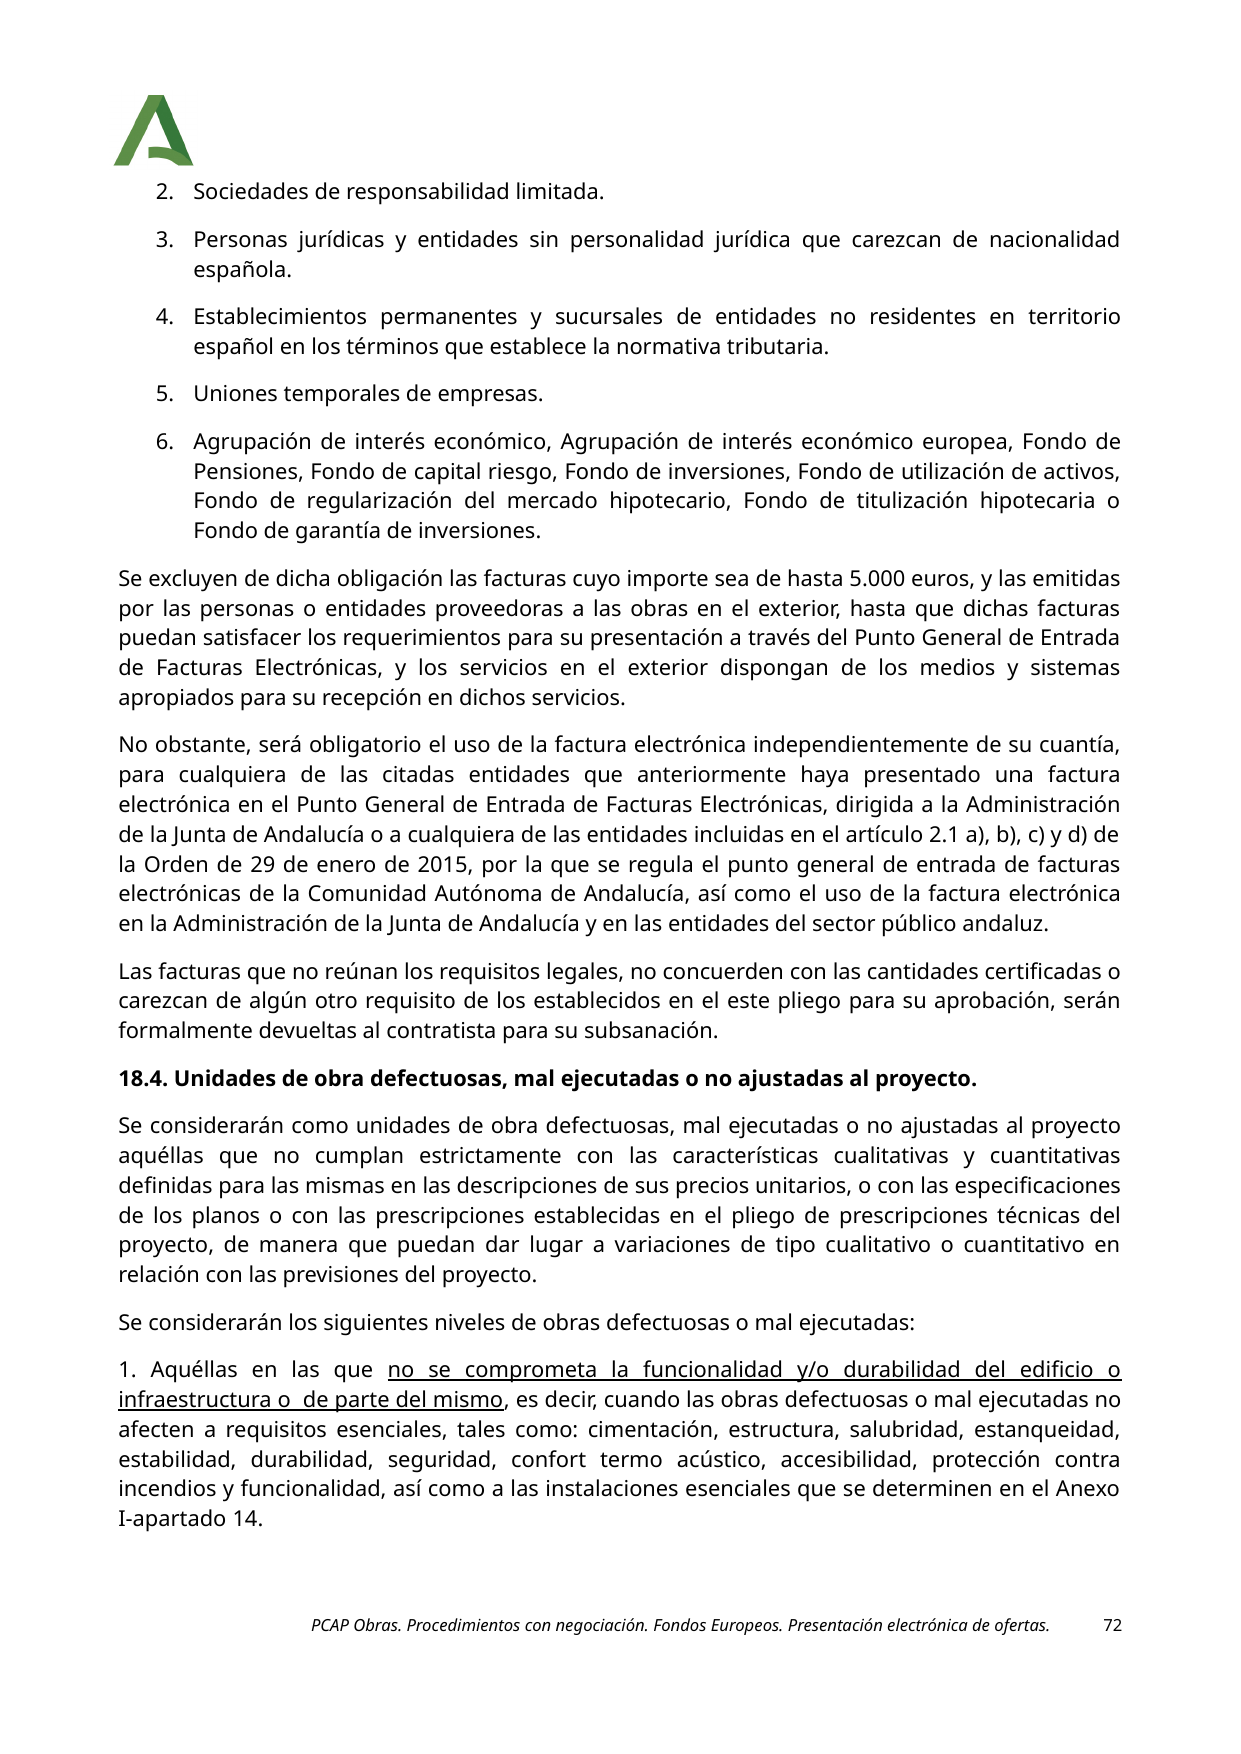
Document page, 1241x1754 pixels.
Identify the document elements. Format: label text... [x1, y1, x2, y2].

text No obstante, será obligatorio el uso de la factura electrónica independientemente de su cuantía, para cualquiera de las citadas entidades que anteriormente haya presentado una factura electrónica en el Punto General de Entrada de Facturas Electrónicas, dirigida a la Administración de la Junta de Andalucía o a cualquiera de las entidades incluidas en el artículo 2.1 a), b), c) y d) de la Orden de 29 de enero de 2015, por la que se regula el punto general de entrada de facturas electrónicas de la Comunidad Autónoma de Andalucía, así como el uso de la factura electrónica en la Administración de la Junta de Andalucía y en las entidades del sector público andaluz. [118, 729, 1122, 938]
text 1. Aquéllas en las que no se comprometa la funcionalidad y/o durabilidad del edificio o infraestructura o de parte del mismo, es decir, cuando las obras defectuosas o mal ejecutadas no afecten a requisitos esenciales, tales como: cimentación, estructura, salubridad, estanqueidad, estabilidad, durabilidad, seguridad, confort termo acústico, accesibilidad, protección contra incendios y funcionalidad, así como a las instalaciones esenciales que se determinen en el Anexo I-apartado 14. [118, 1354, 1122, 1533]
text Se considerarán como unidades de obra defectuosas, mal ejecutadas o no ajustadas al proyecto aquéllas que no cumplan estrictamente con las características cualitativas y cuantitativas definidas para las mismas en las descripciones de sus precios unitarios, o con las especificaciones de los planos o con las prescripciones establecidas en el pliego de prescripciones técnicas del proyecto, de manera que puedan dar lugar a variaciones de tipo cualitativo o cuantitativo en relación con las previsiones del proyecto. [118, 1110, 1122, 1289]
text Las facturas que no reúnan los requisitos legales, no concuerden con las cantidades certificadas o carezcan de algún otro requisito de los establecidos en el este pliego para su aprobación, serán formalmente devueltas al contratista para su subsanación. [118, 956, 1122, 1045]
list Establecimientos permanentes y sucursales de entidades no residentes en territorio español en los términos que establece la normativa tributaria. [156, 301, 1122, 361]
list Agrupación de interés económico, Agrupación de interés económico europea, Fondo de Pensiones, Fondo de capital riesgo, Fondo de inversiones, Fondo de utilización de activos, Fondo de regularización del mercado hipotecario, Fondo de titulización hipotecaria o Fondo de garantía de inversiones. [156, 426, 1122, 545]
list Personas jurídicas y entidades sin personalidad jurídica que carezcan de nacionalidad española. [156, 224, 1122, 283]
list Uniones temporales de empresas. [156, 378, 1122, 408]
text Se considerarán los siguientes niveles de obras defectuosas o mal ejecutadas: [118, 1307, 1122, 1337]
subtitle 18.4. Unidades de obra defectuosas, mal ejecutadas o no ajustadas al proyecto. [118, 1063, 1122, 1093]
text Se excluyen de dicha obligación las facturas cuyo importe sea de hasta 5.000 euros, y las emitidas por las personas o entidades proveedoras a las obras en el exterior, hasta que dichas facturas puedan satisfacer los requerimientos para su presentación a través del Punto General de Entrada de Facturas Electrónicas, y los servicios en el exterior dispongan de los medios y sistemas apropiados para su recepción en dichos servicios. [118, 563, 1122, 712]
picture [109, 90, 198, 170]
list Sociedades de responsabilidad limitada. [156, 176, 1122, 206]
